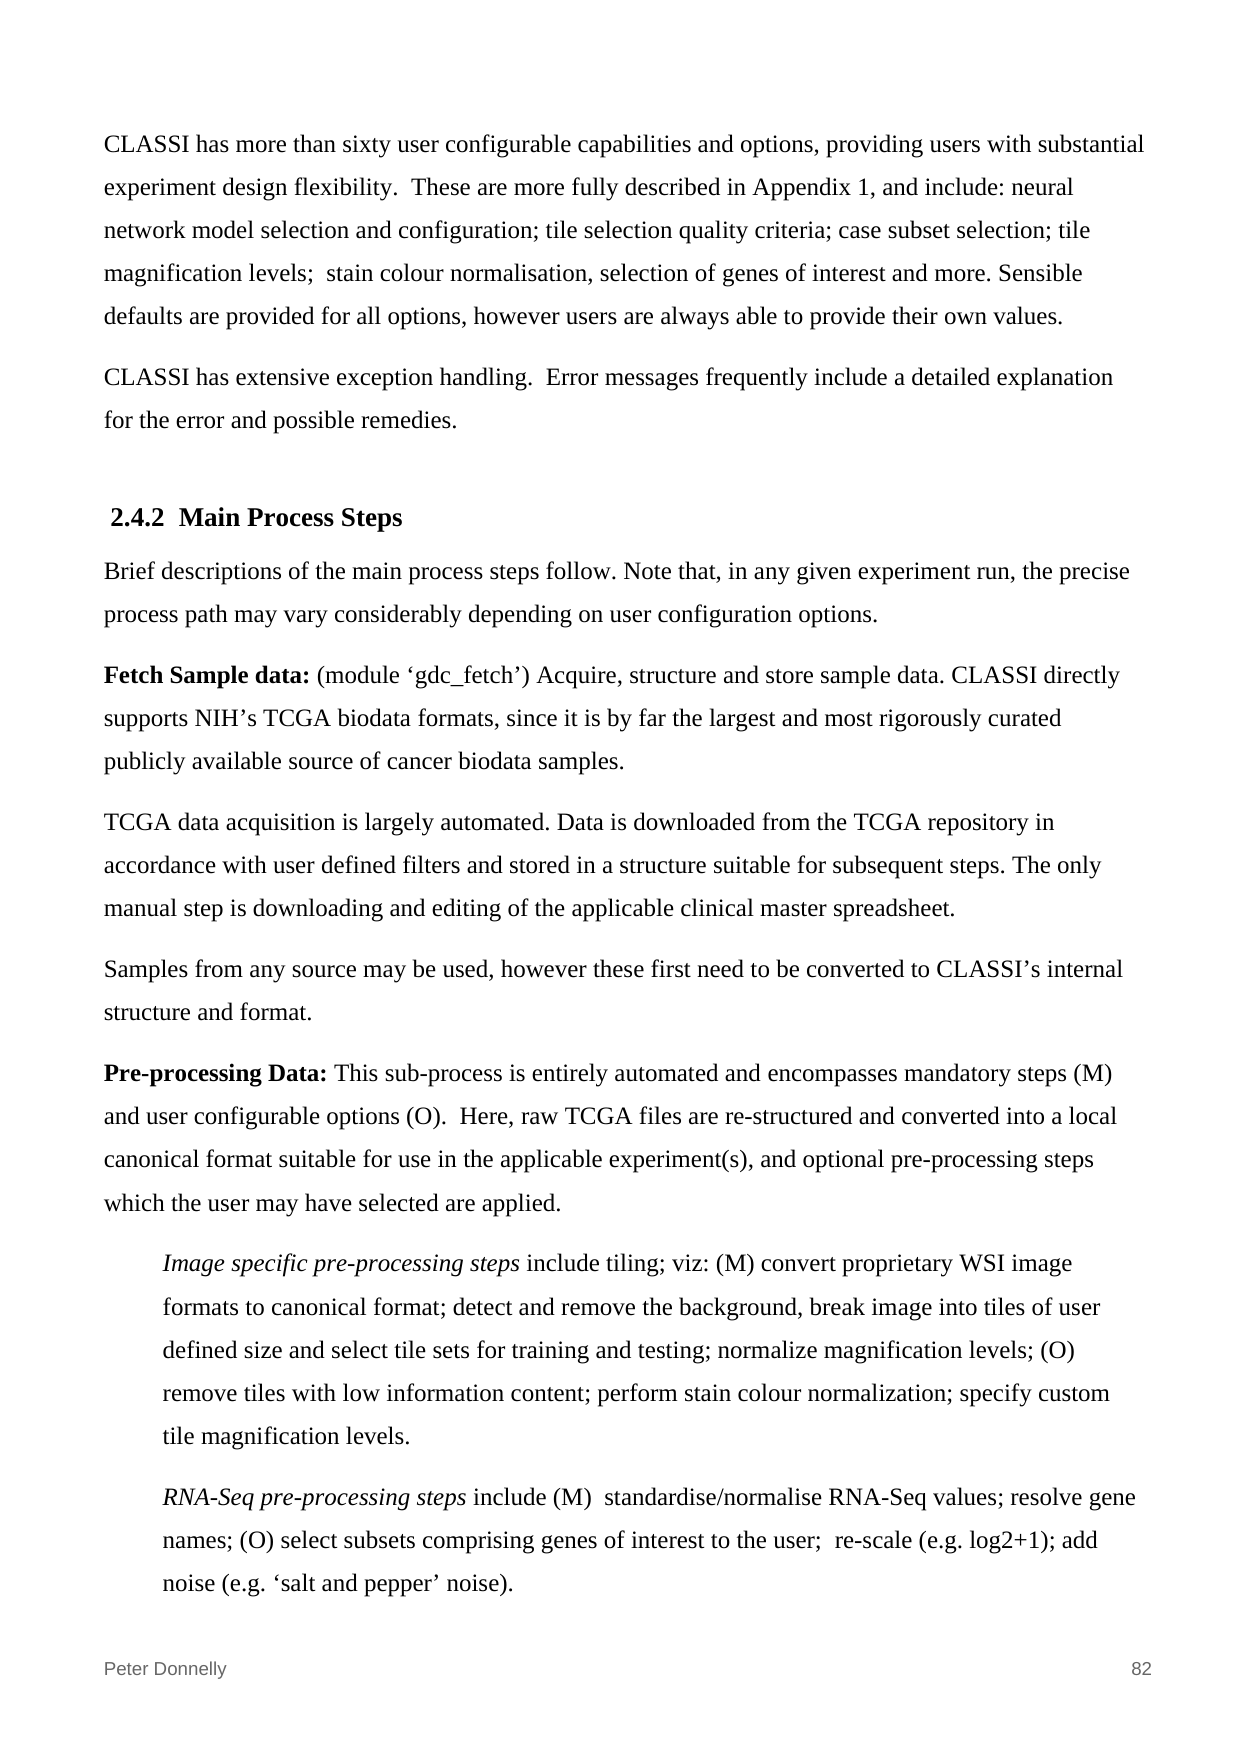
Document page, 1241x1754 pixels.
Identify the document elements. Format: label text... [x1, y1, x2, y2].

text Samples from any source may be used, however these first need to be converted to CLASSI’s internal structure and format. [103, 954, 1146, 1026]
text Fetch Sample data: (module ‘gdc_fetch’) Acquire, structure and store sample data. CLASSI directly supports NIH’s TCGA biodata formats, since it is by far the largest and most rigorously curated publicly available source of cancer biodata samples. [103, 660, 1146, 775]
subtitle Main Process Steps [103, 501, 1146, 532]
text CLASSI has extensive exception handling. Error messages frequently include a detailed explanation for the error and possible remedies. [103, 362, 1146, 434]
text TCGA data acquisition is largely automated. Data is downloaded from the TCGA repository in accordance with user defined filters and stored in a structure suitable for subsequent steps. The only manual step is downloading and editing of the applicable clinical master spreadsheet. [103, 807, 1146, 922]
text Image specific pre-processing steps include tiling; viz: (M) convert proprietary WSI image formats to canonical format; detect and remove the background, break image into tiles of user defined size and select tile sets for training and testing; normalize magnification levels; (O) remove tiles with low information content; perform stain colour normalization; specify custom tile magnification levels. [162, 1248, 1146, 1450]
text Pre-processing Data: This sub-process is entirely automated and encompasses mandatory steps (M) and user configurable options (O). Here, raw TCGA files are re-structured and converted into a local canonical format suitable for use in the applicable experiment(s), and optional pre-processing steps which the user may have selected are applied. [103, 1058, 1146, 1216]
text Brief descriptions of the main process steps follow. Note that, in any given experiment run, the precise process path may vary considerably depending on user configuration options. [103, 556, 1146, 628]
text CLASSI has more than sixty user configurable capabilities and options, providing users with substantial experiment design flexibility. These are more fully described in Appendix 1, and include: neural network model selection and configuration; tile selection quality criteria; case subset selection; tile magnification levels; stain colour normalisation, selection of genes of interest and more. Sensible defaults are provided for all options, however users are always able to provide their own values. [103, 129, 1146, 330]
text RNA-Seq pre-processing steps include (M) standardise/normalise RNA-Seq values; resolve gene names; (O) select subsets comprising genes of interest to the user; re-scale (e.g. log2+1); add noise (e.g. ‘salt and pepper’ noise). [162, 1482, 1146, 1597]
